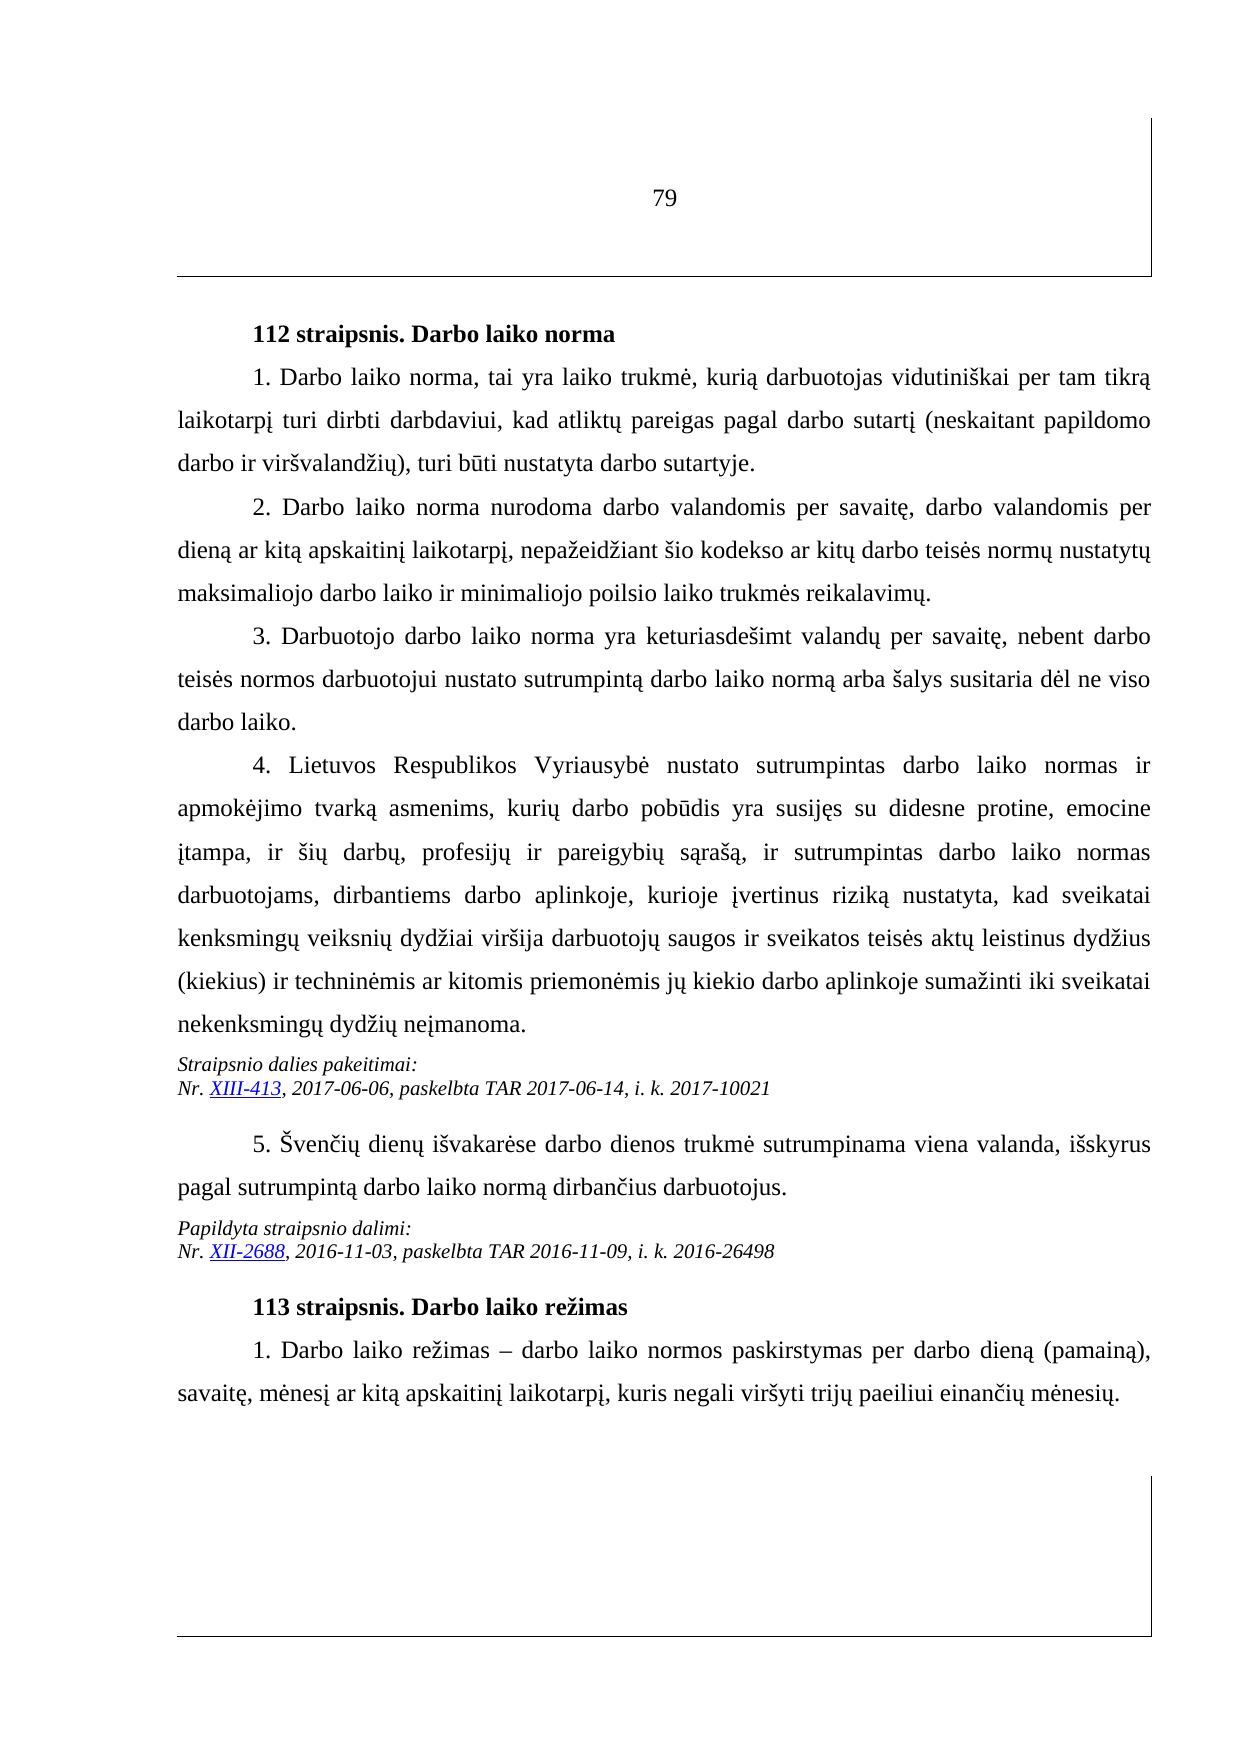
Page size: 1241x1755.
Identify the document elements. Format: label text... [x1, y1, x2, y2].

subtitle 112 straipsnis. Darbo laiko norma [177, 319, 1152, 348]
text Nr. XII-2688, 2016-11-03, paskelbta TAR 2016-11-09, i. k. 2016-26498 [177, 1239, 1152, 1263]
text 1. Darbo laiko režimas – darbo laiko normos paskirstymas per darbo dieną (pamainą), savaitę, mėnesį ar kitą apskaitinį laikotarpį, kuris negali viršyti trijų paeiliui einančių mėnesių. [177, 1335, 1152, 1407]
subtitle 1. Darbo laiko norma, tai yra laiko trukmė, kurią darbuotojas vidutiniškai per tam tikrą laikotarpį turi dirbti darbdaviui, kad atliktų pareigas pagal darbo sutartį (neskaitant papildomo darbo ir viršvalandžių), turi būti nustatyta darbo sutartyje. [177, 362, 1152, 477]
text 3. Darbuotojo darbo laiko norma yra keturiasdešimt valandų per savaitę, nebent darbo teisės normos darbuotojui nustato sutrumpintą darbo laiko normą arba šalys susitaria dėl ne viso darbo laiko. [177, 621, 1152, 736]
subtitle 113 straipsnis. Darbo laiko režimas [177, 1292, 1152, 1321]
text 2. Darbo laiko norma nurodoma darbo valandomis per savaitę, darbo valandomis per dieną ar kitą apskaitinį laikotarpį, nepažeidžiant šio kodekso ar kitų darbo teisės normų nustatytų maksimaliojo darbo laiko ir minimaliojo poilsio laiko trukmės reikalavimų. [177, 492, 1152, 607]
text Nr. XIII-413, 2017-06-06, paskelbta TAR 2017-06-14, i. k. 2017-10021 [177, 1076, 1152, 1100]
text Papildyta straipsnio dalimi: [177, 1215, 1152, 1239]
text Straipsnio dalies pakeitimai: [177, 1052, 1152, 1076]
text 4. Lietuvos Respublikos Vyriausybė nustato sutrumpintas darbo laiko normas ir apmokėjimo tvarką asmenims, kurių darbo pobūdis yra susijęs su didesne protine, emocine įtampa, ir šių darbų, profesijų ir pareigybių sąrašą, ir sutrumpintas darbo laiko normas darbuotojams, dirbantiems darbo aplinkoje, kurioje įvertinus riziką nustatyta, kad sveikatai kenksmingų veiksnių dydžiai viršija darbuotojų saugos ir sveikatos teisės aktų leistinus dydžius (kiekius) ir techninėmis ar kitomis priemonėmis jų kiekio darbo aplinkoje sumažinti iki sveikatai nekenksmingų dydžių neįmanoma. [177, 750, 1152, 1038]
text 5. Švenčių dienų išvakarėse darbo dienos trukmė sutrumpinama viena valanda, išskyrus pagal sutrumpintą darbo laiko normą dirbančius darbuotojus. [177, 1129, 1152, 1201]
